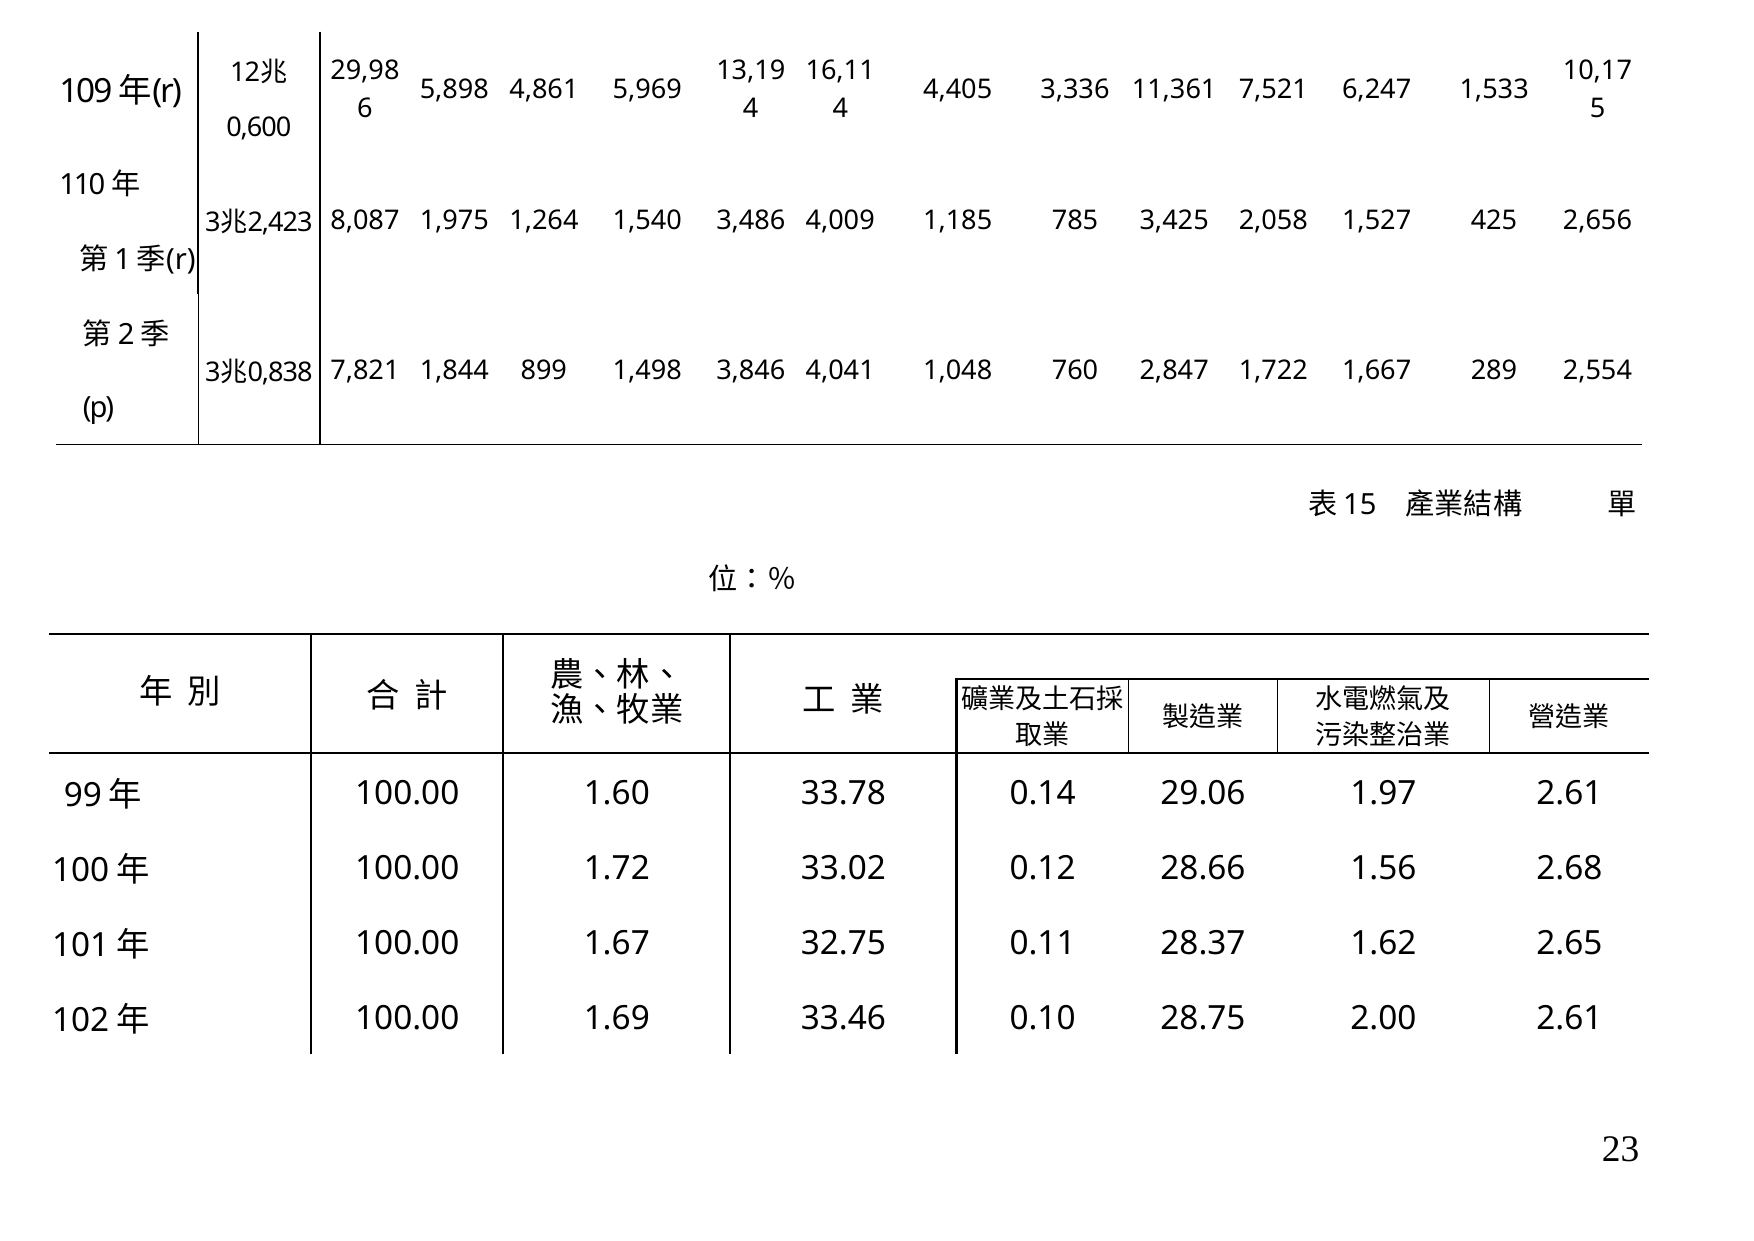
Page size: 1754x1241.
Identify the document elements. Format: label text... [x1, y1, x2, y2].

table_cell 6,247 [1318, 32, 1435, 144]
table_cell 7,821 [321, 294, 409, 444]
table_cell 100年 [49, 829, 310, 904]
table_cell 2,847 [1120, 294, 1228, 444]
table_cell 99年 [49, 754, 310, 829]
table_cell 3,425 [1120, 144, 1228, 294]
table_header 農、林、 漁、牧業 [504, 635, 729, 752]
table_cell 第2季(p) [56, 294, 198, 444]
table_cell 1.67 [504, 904, 729, 979]
table_cell 1,540 [588, 144, 706, 294]
table_cell 1,844 [409, 294, 499, 444]
table_cell 0.11 [958, 904, 1128, 979]
table_cell 33.78 [731, 754, 955, 829]
table_header 合 計 [312, 635, 502, 752]
table_cell 1.72 [504, 829, 729, 904]
table_cell 1.56 [1277, 829, 1489, 904]
table_cell 101年 [49, 904, 310, 979]
table_cell 2,656 [1553, 144, 1642, 294]
table_cell 1,667 [1318, 294, 1435, 444]
table_cell 1,498 [588, 294, 706, 444]
table_cell 12兆0,600 [199, 32, 319, 144]
table_cell 32.75 [731, 904, 955, 979]
table_cell 5,969 [588, 32, 706, 144]
table_cell 1.62 [1277, 904, 1489, 979]
table_cell 1,722 [1228, 294, 1318, 444]
table_cell 7,521 [1228, 32, 1318, 144]
table_cell 425 [1435, 144, 1552, 294]
table_header 工 業 [731, 635, 956, 752]
table_cell 13,194 [706, 32, 795, 144]
table_cell 10,175 [1553, 32, 1642, 144]
table_cell 100.00 [312, 979, 502, 1054]
table_cell 0.10 [958, 979, 1128, 1054]
table_cell 2.65 [1489, 904, 1649, 979]
table_cell 4,405 [885, 32, 1030, 144]
table_cell 11,361 [1120, 32, 1228, 144]
table_cell 1.69 [504, 979, 729, 1054]
table_cell 289 [1435, 294, 1552, 444]
table_cell 760 [1030, 294, 1119, 444]
table_cell 899 [499, 294, 588, 444]
table_cell 營造業 [1490, 680, 1649, 752]
table_cell 5,898 [409, 32, 499, 144]
table_cell 100.00 [312, 829, 502, 904]
table_cell 3兆2,423 [199, 144, 319, 294]
table_cell 28.75 [1129, 979, 1277, 1054]
table_cell 0.12 [958, 829, 1128, 904]
table_cell 2.61 [1489, 754, 1649, 829]
table_cell 0.14 [958, 754, 1128, 829]
table_header [956, 635, 1649, 677]
table_cell 2.00 [1277, 979, 1489, 1054]
table_cell 1,264 [499, 144, 588, 294]
table_cell 1,527 [1318, 144, 1435, 294]
subtitle 表15 產業結構 單位：％ [708, 464, 1639, 614]
table_cell 水電燃氣及 污染整治業 [1278, 680, 1489, 752]
table_cell 102年 [49, 979, 310, 1054]
table_cell 28.66 [1129, 829, 1277, 904]
table_cell 33.02 [731, 829, 955, 904]
table_cell 4,041 [795, 294, 885, 444]
table_cell 製造業 [1129, 680, 1277, 752]
table_cell 3,846 [706, 294, 795, 444]
table_cell 1.60 [504, 754, 729, 829]
table_cell 3兆0,838 [199, 294, 319, 444]
table_cell 4,009 [795, 144, 885, 294]
table_cell 109年(r) [56, 32, 197, 144]
table_cell 1.97 [1277, 754, 1489, 829]
table_cell 33.46 [731, 979, 955, 1054]
table_cell 110年 第1季(r) [56, 144, 197, 294]
table_cell 3,486 [706, 144, 795, 294]
table_header 年 別 [49, 635, 310, 752]
table_cell 4,861 [499, 32, 588, 144]
table_cell 2.68 [1489, 829, 1649, 904]
table_cell 785 [1030, 144, 1119, 294]
table_cell 2,554 [1553, 294, 1642, 444]
table_cell 1,975 [409, 144, 499, 294]
table_cell 29,986 [321, 32, 409, 144]
table_cell 礦業及土石採取業 [958, 680, 1128, 752]
table_cell 3,336 [1030, 32, 1119, 144]
table_cell 100.00 [312, 754, 502, 829]
table_cell 28.37 [1129, 904, 1277, 979]
table_cell 29.06 [1129, 754, 1277, 829]
table_cell 1,185 [885, 144, 1030, 294]
table_cell 2,058 [1228, 144, 1318, 294]
table_cell 100.00 [312, 904, 502, 979]
table_cell 2.61 [1489, 979, 1649, 1054]
table_cell 8,087 [321, 144, 409, 294]
table_cell 1,533 [1435, 32, 1552, 144]
table_cell 1,048 [885, 294, 1030, 444]
table_cell 16,114 [795, 32, 885, 144]
